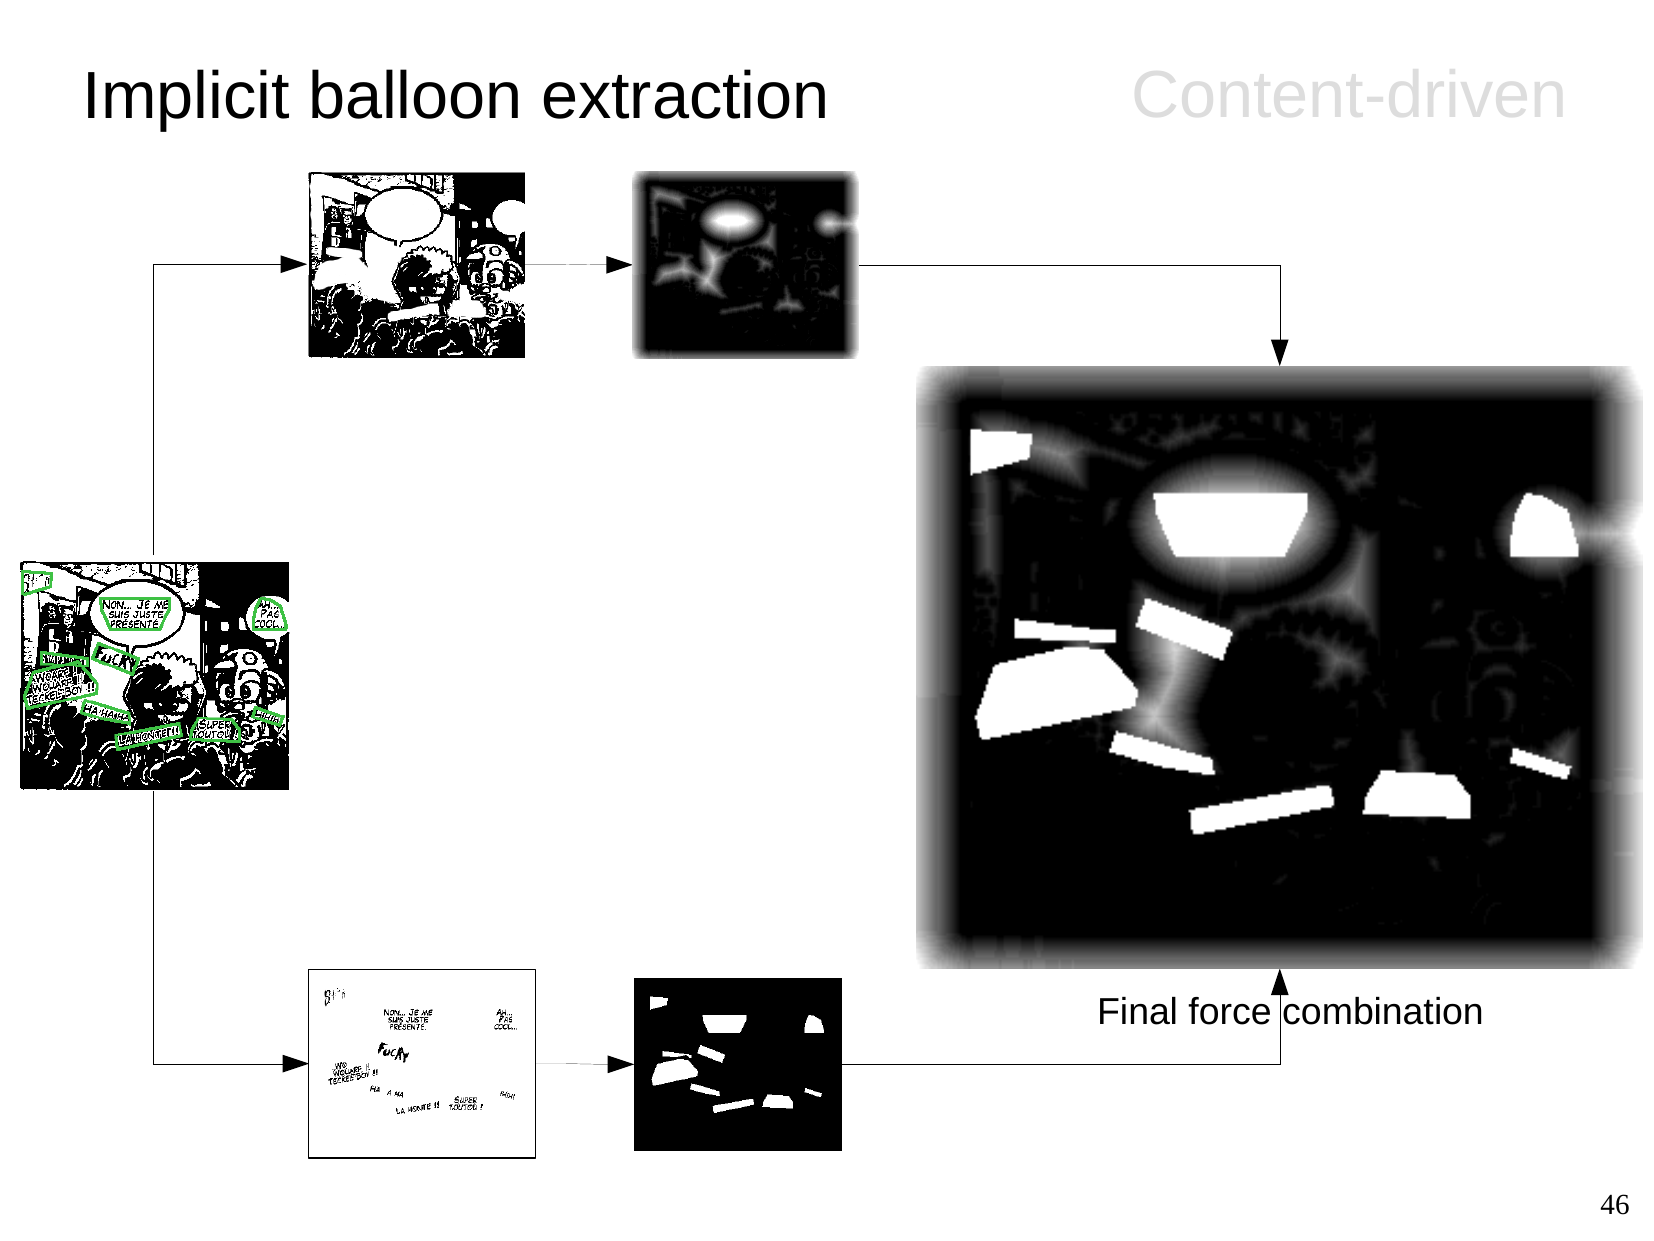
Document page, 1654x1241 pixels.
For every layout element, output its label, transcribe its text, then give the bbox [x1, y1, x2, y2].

text_box Final force combination [909, 983, 1654, 1041]
picture [634, 978, 842, 1151]
picture [632, 171, 859, 359]
title Implicit balloon extraction [82, 49, 1571, 142]
picture [17, 555, 290, 792]
picture [307, 171, 525, 358]
picture [916, 366, 1643, 969]
picture [309, 969, 536, 1158]
